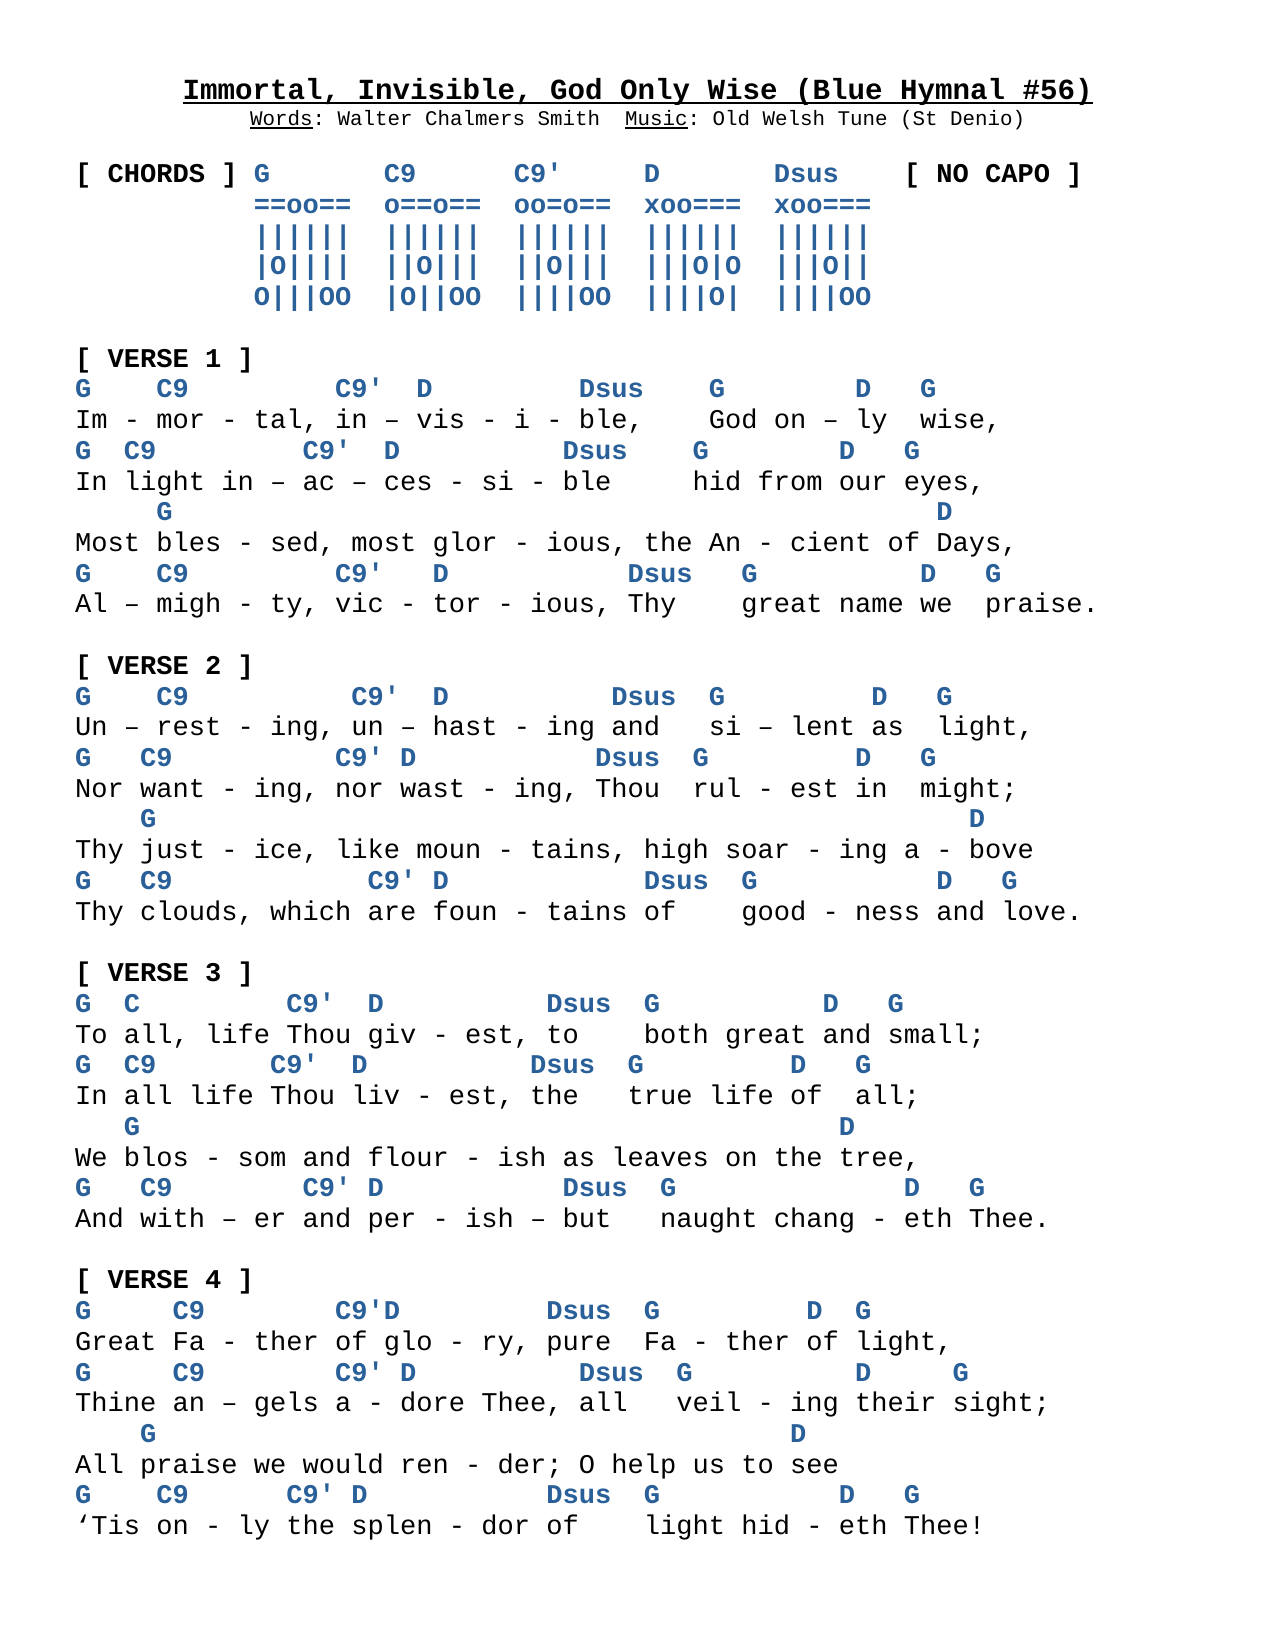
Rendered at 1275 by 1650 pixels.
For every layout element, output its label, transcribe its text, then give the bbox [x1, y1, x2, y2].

text |||||| |||||| |||||| |||||| |||||| [75, 221, 1200, 252]
text ‘Tis on - ly the splen - dor of light hid - eth Thee! [75, 1512, 1200, 1543]
text G C9 C9' D Dsus G D G [75, 1358, 1200, 1389]
text O|||OO |O||OO ||||OO ||||O| ||||OO [75, 283, 1200, 314]
text Un – rest - ing, un – hast - ing and si – lent as light, [75, 713, 1200, 744]
text G D [75, 1113, 1200, 1143]
text [ VERSE 4 ] [75, 1266, 1200, 1297]
text Nor want - ing, nor wast - ing, Thou rul - est in might; [75, 774, 1200, 805]
text Immortal, Invisible, God Only Wise (Blue Hymnal #56) [75, 75, 1200, 108]
text G D [75, 498, 1200, 529]
text All praise we would ren - der; O help us to see [75, 1451, 1200, 1481]
text To all, life Thou giv - est, to both great and small; [75, 1020, 1200, 1051]
text We blos - som and flour - ish as leaves on the tree, [75, 1143, 1200, 1174]
text [ VERSE 1 ] [75, 344, 1200, 375]
text G C9 C9'D Dsus G D G [75, 1297, 1200, 1328]
text In light in – ac – ces - si - ble hid from our eyes, [75, 467, 1200, 498]
text Thine an – gels a - dore Thee, all veil - ing their sight; [75, 1389, 1200, 1420]
text |O|||| ||O||| ||O||| |||O|O |||O|| [75, 252, 1200, 283]
text Most bles - sed, most glor - ious, the An - cient of Days, [75, 529, 1200, 559]
text Words: Walter Chalmers Smith Music: Old Welsh Tune (St Denio) [75, 108, 1200, 132]
text Great Fa - ther of glo - ry, pure Fa - ther of light, [75, 1328, 1200, 1358]
text [ CHORDS ] G C9 C9' D Dsus [ NO CAPO ] [75, 160, 1200, 191]
text G C9 C9' D Dsus G D G [75, 1174, 1200, 1205]
text ==oo== o==o== oo=o== xoo=== xoo=== [75, 191, 1200, 221]
text G C9 C9' D Dsus G D G [75, 867, 1200, 897]
text Al – migh - ty, vic - tor - ious, Thy great name we praise. [75, 590, 1200, 621]
text Thy clouds, which are foun - tains of good - ness and love. [75, 897, 1200, 928]
text In all life Thou liv - est, the true life of all; [75, 1082, 1200, 1113]
text G D [75, 1420, 1200, 1451]
text G D [75, 805, 1200, 836]
text G C9 C9' D Dsus G D G [75, 1481, 1200, 1512]
text G C9 C9' D Dsus G D G [75, 1051, 1200, 1082]
text G C9 C9' D Dsus G D G [75, 375, 1200, 406]
text Thy just - ice, like moun - tains, high soar - ing a - bove [75, 836, 1200, 867]
text Im - mor - tal, in – vis - i - ble, God on – ly wise, [75, 406, 1200, 437]
text And with – er and per - ish – but naught chang - eth Thee. [75, 1205, 1200, 1236]
text G C9 C9' D Dsus G D G [75, 682, 1200, 713]
text [ VERSE 2 ] [75, 652, 1200, 682]
text G C9 C9' D Dsus G D G [75, 437, 1200, 467]
text G C9 C9' D Dsus G D G [75, 559, 1200, 590]
text G C C9' D Dsus G D G [75, 990, 1200, 1020]
text G C9 C9' D Dsus G D G [75, 744, 1200, 774]
text [ VERSE 3 ] [75, 959, 1200, 990]
